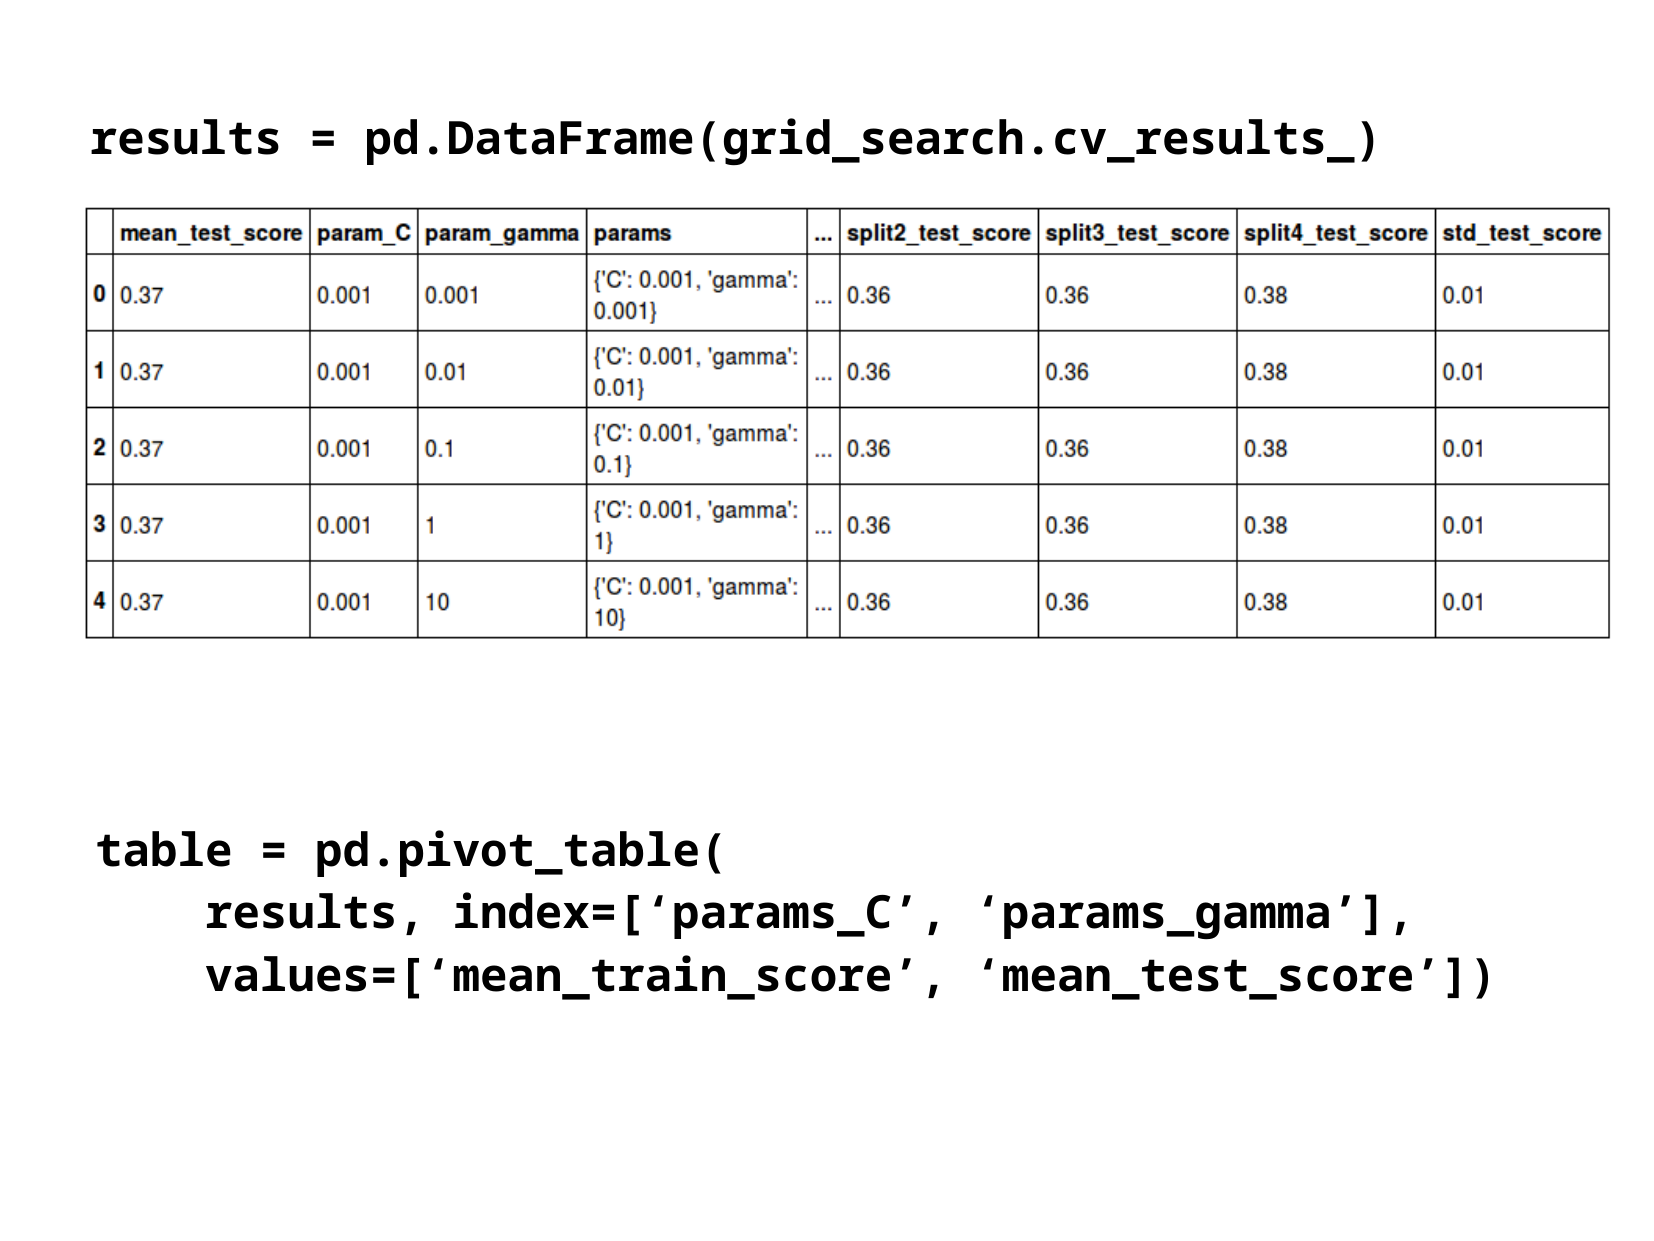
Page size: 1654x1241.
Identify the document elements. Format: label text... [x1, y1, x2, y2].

text_box results = pd.DataFrame(grid_search.cv_results_) [75, 98, 1398, 166]
text_box table = pd.pivot_table( results, index=[‘params_C’, ‘params_gamma’], values=[‘mean_train_score’, ‘mean_test_score’]) [80, 810, 1513, 981]
picture [75, 205, 1632, 646]
